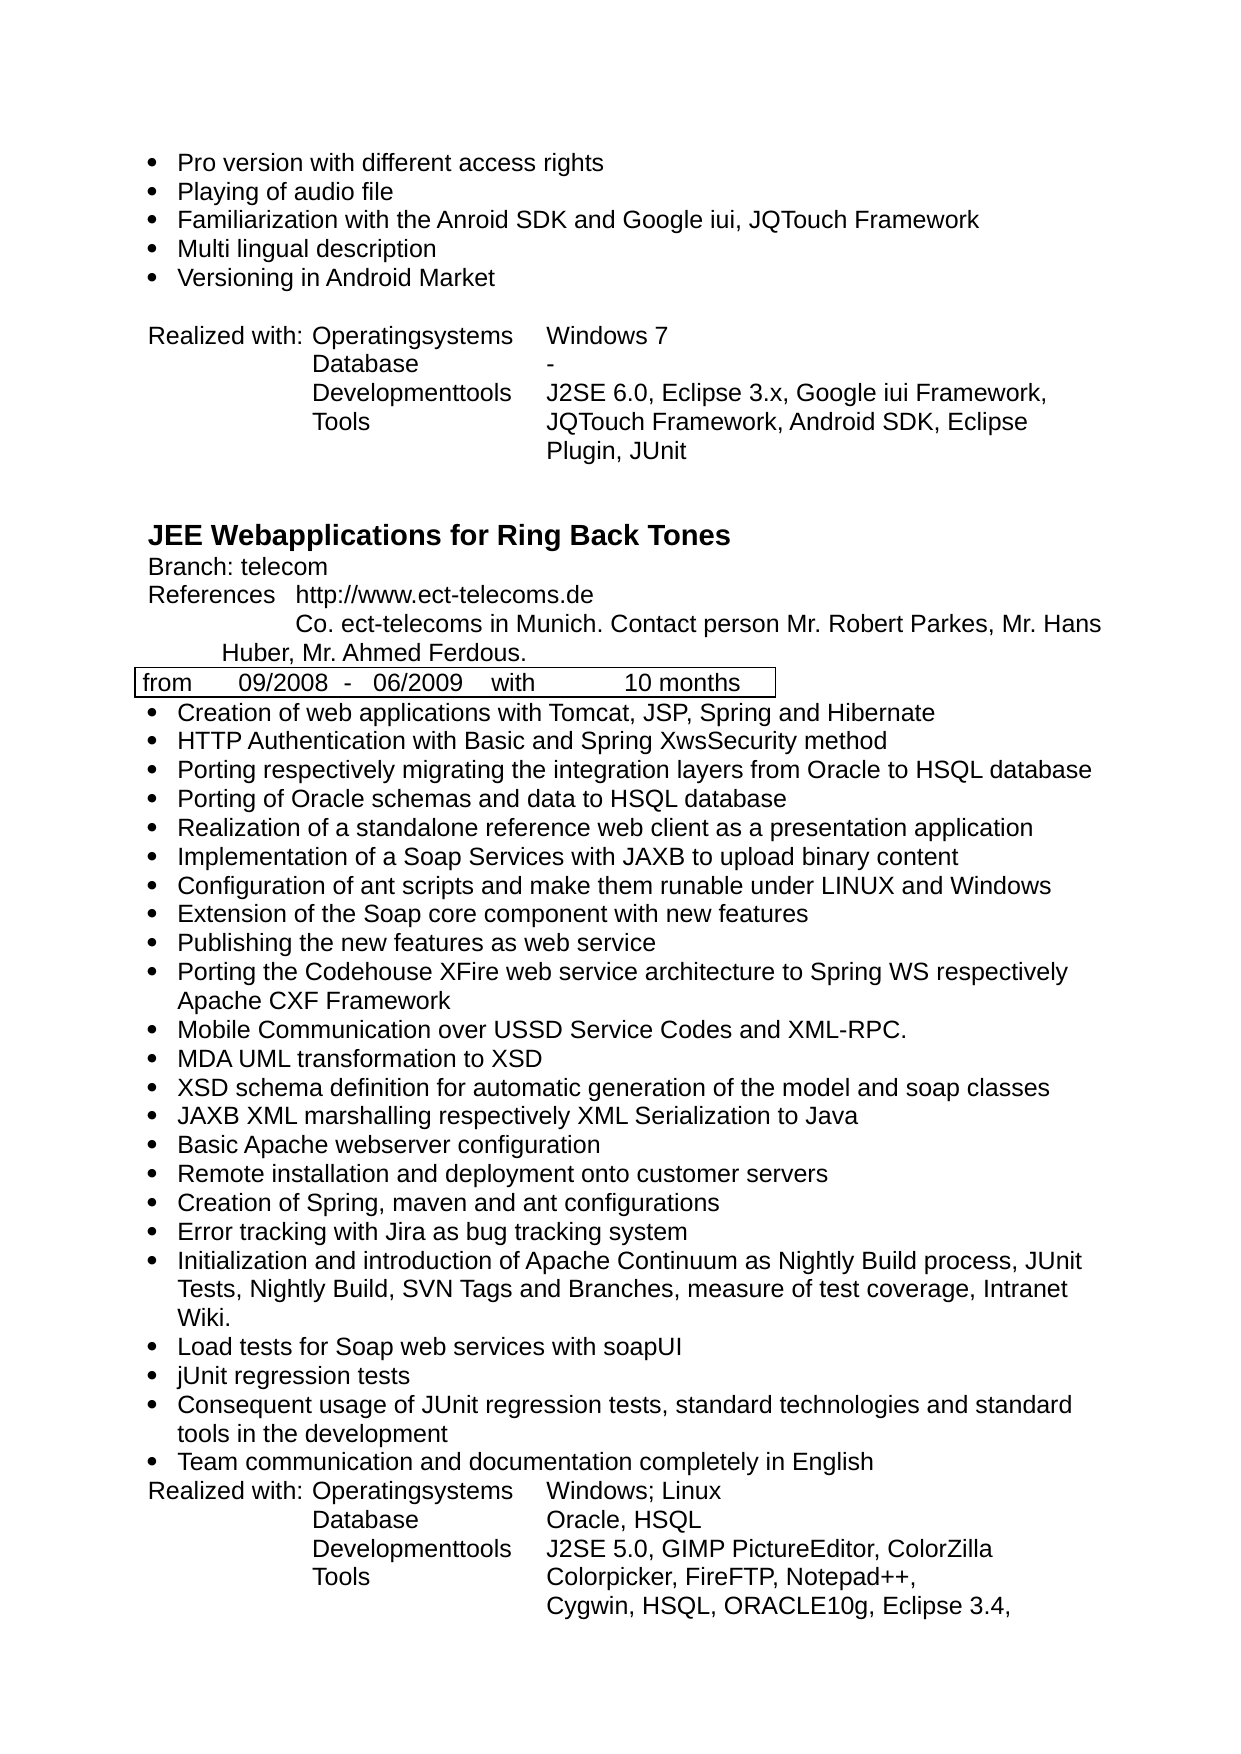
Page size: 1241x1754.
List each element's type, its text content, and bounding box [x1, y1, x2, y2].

list Publishing the new features as web service [148, 928, 1104, 957]
table_header from [136, 668, 231, 696]
table_header Windows; Linux [543, 1476, 1089, 1505]
table_cell - [543, 349, 1089, 378]
table_header Realized with: [145, 321, 309, 349]
list Creation of Spring, maven and ant configurations [148, 1188, 1104, 1217]
subtitle JEE Webapplications for Ring Back Tones [148, 518, 1104, 552]
list Creation of web applications with Tomcat, JSP, Spring and Hibernate [148, 697, 1104, 726]
list Pro version with different access rights [148, 148, 1104, 176]
table_cell Developmenttools Tools [309, 1534, 543, 1620]
list Realization of a standalone reference web client as a presentation application [148, 813, 1104, 842]
list HTTP Authentication with Basic and Spring XwsSecurity method [148, 726, 1104, 755]
table_cell Database [309, 1505, 543, 1534]
table_header Operatingsystems [309, 321, 543, 349]
table_header Realized with: [145, 1476, 309, 1505]
text References http://www.ect-telecoms.de [148, 580, 1104, 609]
list Basic Apache webserver configuration [148, 1130, 1104, 1159]
list Mobile Communication over USSD Service Codes and XML-RPC. [148, 1015, 1104, 1044]
table_cell [145, 378, 309, 464]
table_cell [145, 349, 309, 378]
text Co. ect-telecoms in Munich. Contact person Mr. Robert Parkes, Mr. Hans Huber, Mr. Ahmed Ferdous. [221, 609, 1104, 667]
list JAXB XML marshalling respectively XML Serialization to Java [148, 1101, 1104, 1130]
list Load tests for Soap web services with soapUI [148, 1332, 1104, 1361]
list XSD schema definition for automatic generation of the model and soap classes [148, 1072, 1104, 1101]
list Remote installation and deployment onto customer servers [148, 1159, 1104, 1188]
table_cell Developmenttools Tools [309, 378, 543, 464]
list MDA UML transformation to XSD [148, 1044, 1104, 1072]
list Multi lingual description [148, 234, 1104, 263]
table_header - [336, 668, 366, 696]
list Initialization and introduction of Apache Continuum as Nightly Build process, JUnit Tests, Nightly Build, SVN Tags and Branches, measure of test coverage, Intranet Wiki. [148, 1246, 1104, 1332]
list Extension of the Soap core component with new features [148, 899, 1104, 928]
table_cell J2SE 5.0, GIMP PictureEditor, ColorZilla Colorpicker, FireFTP, Notepad++, Cygwin, HSQL, ORACLE10g, Eclipse 3.4, [543, 1534, 1089, 1620]
table_header Windows 7 [543, 321, 1089, 349]
table_cell J2SE 6.0, Eclipse 3.x, Google iui Framework, JQTouch Framework, Android SDK, Eclipse Plugin, JUnit [543, 378, 1089, 464]
list Team communication and documentation completely in English [148, 1447, 1104, 1476]
list Consequent usage of JUnit regression tests, standard technologies and standard tools in the development [148, 1390, 1104, 1447]
table_header 06/2009 [366, 668, 484, 696]
table_cell [145, 1505, 309, 1534]
list Porting the Codehouse XFire web service architecture to Spring WS respectively Apache CXF Framework [148, 957, 1104, 1015]
list Implementation of a Soap Services with JAXB to upload binary content [148, 842, 1104, 871]
table_header 09/2008 [231, 668, 336, 696]
table_cell Database [309, 349, 543, 378]
table_header Operatingsystems [309, 1476, 543, 1505]
table_cell [145, 1534, 309, 1620]
list Error tracking with Jira as bug tracking system [148, 1217, 1104, 1246]
list Familiarization with the Anroid SDK and Google iui, JQTouch Framework [148, 205, 1104, 234]
list Porting of Oracle schemas and data to HSQL database [148, 784, 1104, 813]
table_cell Oracle, HSQL [543, 1505, 1089, 1534]
text Branch: telecom [148, 552, 1104, 580]
table_header 10 months [617, 668, 775, 696]
list jUnit regression tests [148, 1361, 1104, 1390]
list Configuration of ant scripts and make them runable under LINUX and Windows [148, 871, 1104, 899]
list Porting respectively migrating the integration layers from Oracle to HSQL database [148, 755, 1104, 784]
list Versioning in Android Market [148, 263, 1104, 292]
list Playing of audio file [148, 176, 1104, 205]
table_header with [484, 668, 617, 696]
